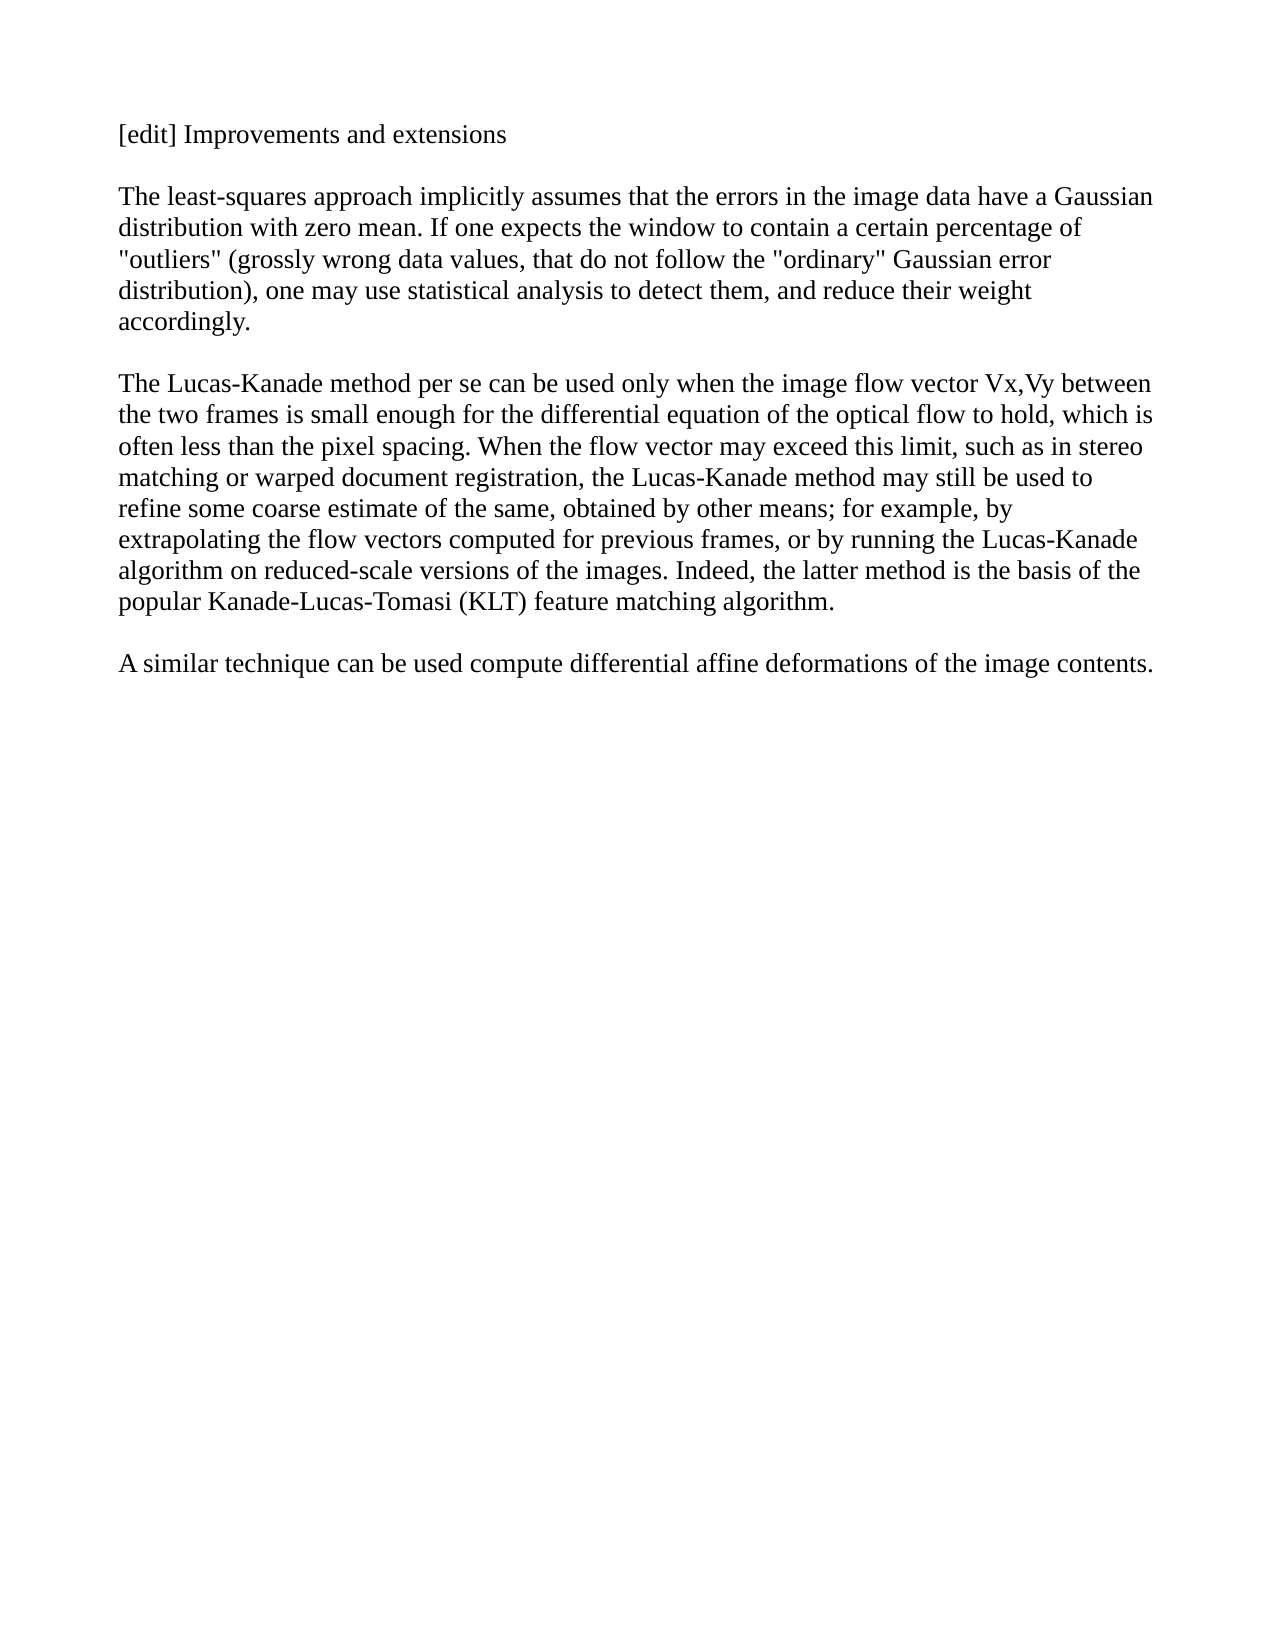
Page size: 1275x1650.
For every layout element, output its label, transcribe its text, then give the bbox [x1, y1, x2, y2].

text The least-squares approach implicitly assumes that the errors in the image data have a Gaussian distribution with zero mean. If one expects the window to contain a certain percentage of "outliers" (grossly wrong data values, that do not follow the "ordinary" Gaussian error distribution), one may use statistical analysis to detect them, and reduce their weight accordingly. [118, 180, 1157, 336]
text [edit] Improvements and extensions [118, 118, 1157, 149]
text The Lucas-Kanade method per se can be used only when the image flow vector Vx,Vy between the two frames is small enough for the differential equation of the optical flow to hold, which is often less than the pixel spacing. When the flow vector may exceed this limit, such as in stereo matching or warped document registration, the Lucas-Kanade method may still be used to refine some coarse estimate of the same, obtained by other means; for example, by extrapolating the flow vectors computed for previous frames, or by running the Lucas-Kanade algorithm on reduced-scale versions of the images. Indeed, the latter method is the basis of the popular Kanade-Lucas-Tomasi (KLT) feature matching algorithm. [118, 367, 1157, 616]
text A similar technique can be used compute differential affine deformations of the image contents. [118, 648, 1157, 679]
